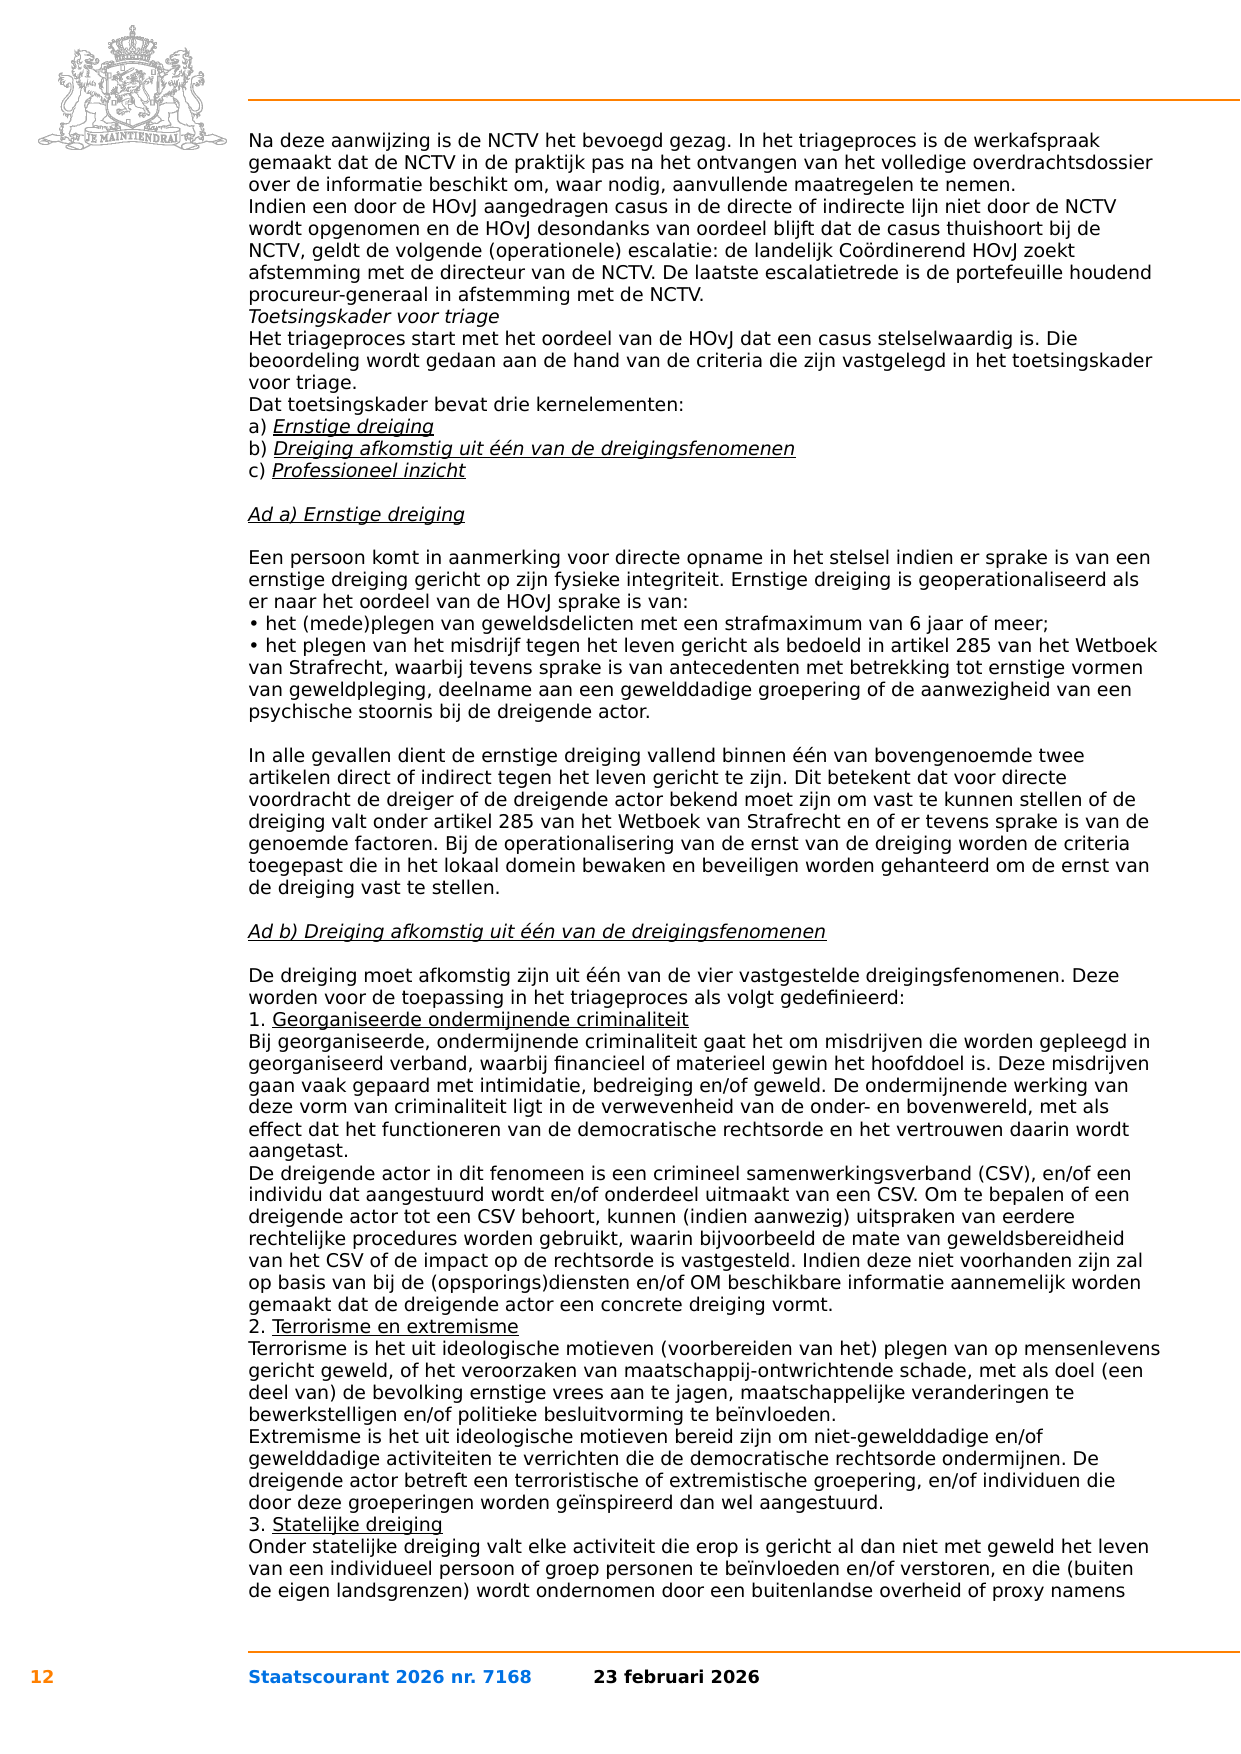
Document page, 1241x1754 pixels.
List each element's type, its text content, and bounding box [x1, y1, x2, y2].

text Indien een door de HOvJ aangedragen casus in de directe of indirecte lijn niet door de NCTV wordt opgenomen en de HOvJ desondanks van oordeel blijft dat de casus thuishoort bij de NCTV, geldt de volgende (operationele) escalatie: de landelijk Coördinerend HOvJ zoekt afstemming met de directeur van de NCTV. De laatste escalatietrede is de portefeuille houdend procureur-generaal in afstemming met de NCTV. [248, 196, 1163, 306]
text Extremisme is het uit ideologische motieven bereid zijn om niet-gewelddadige en/of gewelddadige activiteiten te verrichten die de democratische rechtsorde ondermijnen. De dreigende actor betreft een terroristische of extremistische groepering, en/of individuen die door deze groeperingen worden geïnspireerd dan wel aangestuurd. [248, 1426, 1163, 1514]
text Onder statelijke dreiging valt elke activiteit die erop is gericht al dan niet met geweld het leven van een individueel persoon of groep personen te beïnvloeden en/of verstoren, en die (buiten de eigen landsgrenzen) wordt ondernomen door een buitenlandse overheid of proxy namens [248, 1536, 1163, 1602]
text Dat toetsingskader bevat drie kernelementen: [248, 394, 1163, 416]
text Een persoon komt in aanmerking voor directe opname in het stelsel indien er sprake is van een ernstige dreiging gericht op zijn fysieke integriteit. Ernstige dreiging is geoperationaliseerd als er naar het oordeel van de HOvJ sprake is van: [248, 547, 1163, 613]
text De dreigende actor in dit fenomeen is een crimineel samenwerkingsverband (CSV), en/of een individu dat aangestuurd wordt en/of onderdeel uitmaakt van een CSV. Om te bepalen of een dreigende actor tot een CSV behoort, kunnen (indien aanwezig) uitspraken van eerdere rechtelijke procedures worden gebruikt, waarin bijvoorbeeld de mate van geweldsbereidheid van het CSV of de impact op de rechtsorde is vastgesteld. Indien deze niet voorhanden zijn zal op basis van bij de (opsporings)diensten en/of OM beschikbare informatie aannemelijk worden gemaakt dat de dreigende actor een concrete dreiging vormt. [248, 1162, 1163, 1316]
text Het triageproces start met het oordeel van de HOvJ dat een casus stelselwaardig is. Die beoordeling wordt gedaan aan de hand van de criteria die zijn vastgelegd in het toetsingskader voor triage. [248, 328, 1163, 394]
text b) Dreiging afkomstig uit één van de dreigingsfenomenen [248, 438, 1163, 459]
text Bij georganiseerde, ondermijnende criminaliteit gaat het om misdrijven die worden gepleegd in georganiseerd verband, waarbij financieel of materieel gewin het hoofddoel is. Deze misdrijven gaan vaak gepaard met intimidatie, bedreiging en/of geweld. De ondermijnende werking van deze vorm van criminaliteit ligt in de verwevenheid van de onder- en bovenwereld, met als effect dat het functioneren van de democratische rechtsorde en het vertrouwen daarin wordt aangetast. [248, 1031, 1163, 1162]
subtitle Ad b) Dreiging afkomstig uit één van de dreigingsfenomenen [248, 921, 1163, 943]
text • het plegen van het misdrijf tegen het leven gericht als bedoeld in artikel 285 van het Wetboek van Strafrecht, waarbij tevens sprake is van antecedenten met betrekking tot ernstige vormen van geweldpleging, deelname aan een gewelddadige groepering of de aanwezigheid van een psychische stoornis bij de dreigende actor. [248, 635, 1163, 723]
text 3. Statelijke dreiging [248, 1514, 1163, 1536]
text In alle gevallen dient de ernstige dreiging vallend binnen één van bovengenoemde twee artikelen direct of indirect tegen het leven gericht te zijn. Dit betekent dat voor directe voordracht de dreiger of de dreigende actor bekend moet zijn om vast te kunnen stellen of de dreiging valt onder artikel 285 van het Wetboek van Strafrecht en of er tevens sprake is van de genoemde factoren. Bij de operationalisering van de ernst van de dreiging worden de criteria toegepast die in het lokaal domein bewaken en beveiligen worden gehanteerd om de ernst van de dreiging vast te stellen. [248, 745, 1163, 899]
text Na deze aanwijzing is de NCTV het bevoegd gezag. In het triageproces is de werkafspraak gemaakt dat de NCTV in de praktijk pas na het ontvangen van het volledige overdrachtsdossier over de informatie beschikt om, waar nodig, aanvullende maatregelen te nemen. [248, 130, 1163, 196]
text a) Ernstige dreiging [248, 416, 1163, 438]
text 2. Terrorisme en extremisme [248, 1316, 1163, 1338]
text De dreiging moet afkomstig zijn uit één van de vier vastgestelde dreigingsfenomenen. Deze worden voor de toepassing in het triageproces als volgt gedefinieerd: [248, 964, 1163, 1008]
text Terrorisme is het uit ideologische motieven (voorbereiden van het) plegen van op mensenlevens gericht geweld, of het veroorzaken van maatschappij-ontwrichtende schade, met als doel (een deel van) de bevolking ernstige vrees aan te jagen, maatschappelijke veranderingen te bewerkstelligen en/of politieke besluitvorming te beïnvloeden. [248, 1338, 1163, 1426]
subtitle Ad a) Ernstige dreiging [248, 503, 1163, 525]
text c) Professioneel inzicht [248, 459, 1163, 482]
picture [38, 25, 227, 150]
text • het (mede)plegen van geweldsdelicten met een strafmaximum van 6 jaar of meer; [248, 613, 1163, 635]
text Toetsingskader voor triage [248, 306, 1163, 328]
text 1. Georganiseerde ondermijnende criminaliteit [248, 1008, 1163, 1031]
